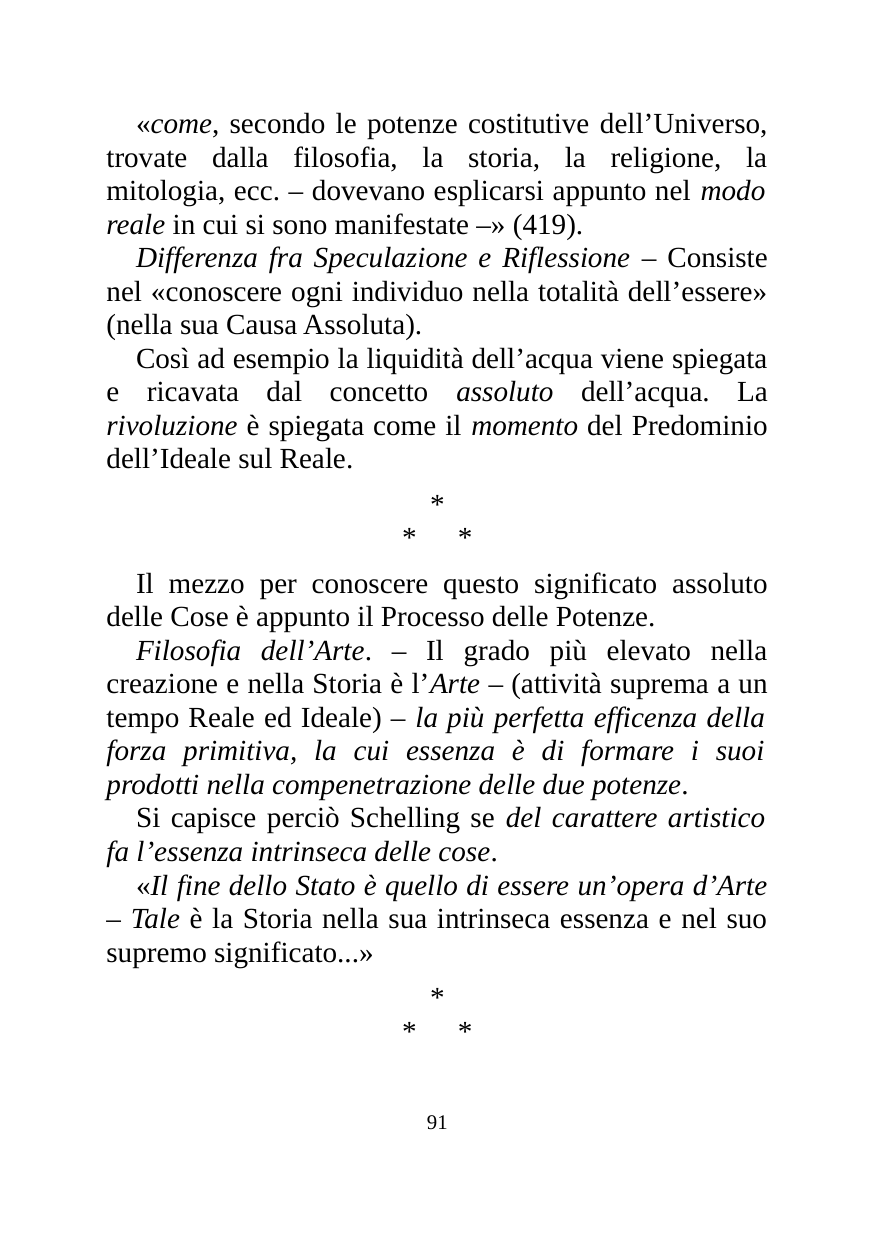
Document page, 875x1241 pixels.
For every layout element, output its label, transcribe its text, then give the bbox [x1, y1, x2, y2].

text Si capisce perciò Schelling se del carattere artistico fa l’essenza intrinseca delle cose. [106, 801, 768, 868]
text Così ad esempio la liquidità dell’acqua viene spiegata e ricavata dal concetto assoluto dell’acqua. La rivoluzione è spiegata come il momento del Predominio dell’Ideale sul Reale. [106, 341, 768, 475]
text Filosofia dell’Arte. – Il grado più elevato nella creazione e nella Storia è l’Arte – (attività suprema a un tempo Reale ed Ideale) – la più perfetta efficenza della forza primitiva, la cui essenza è di formare i suoi prodotti nella compenetrazione delle due potenze. [106, 633, 768, 801]
text Differenza fra Speculazione e Riflessione – Consiste nel «conoscere ogni individuo nella totalità dell’essere» (nella sua Causa Assoluta). [106, 240, 768, 341]
text «come, secondo le potenze costitutive dell’Universo, trovate dalla filosofia, la storia, la religione, la mitologia, ecc. – dovevano esplicarsi appunto nel modo reale in cui si sono manifestate –» (419). [106, 106, 768, 240]
text Il mezzo per conoscere questo significato assoluto delle Cose è appunto il Processo delle Potenze. [106, 566, 768, 633]
text * * * [106, 487, 768, 554]
text * * * [106, 980, 768, 1047]
text «Il fine dello Stato è quello di essere un’opera d’Arte – Tale è la Storia nella sua intrinseca essenza e nel suo supremo significato...» [106, 868, 768, 968]
